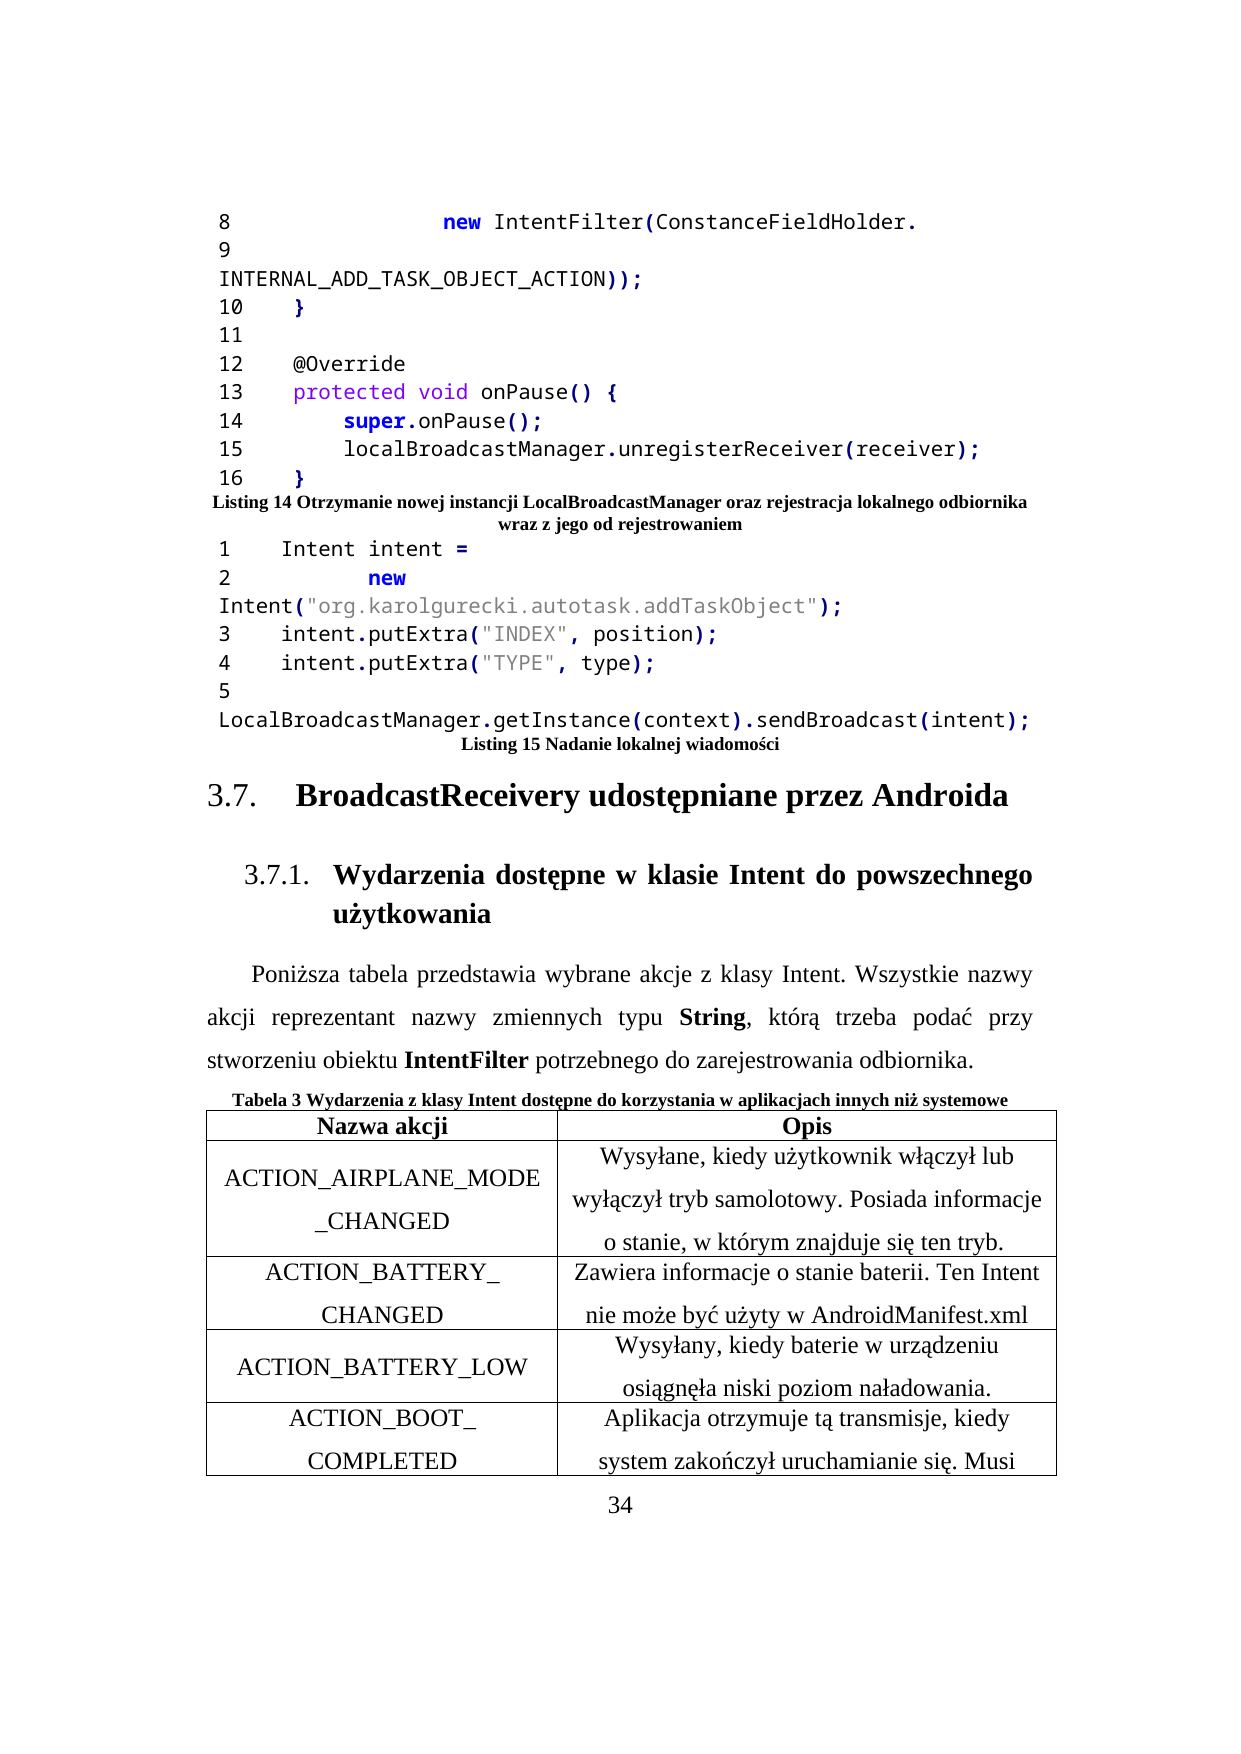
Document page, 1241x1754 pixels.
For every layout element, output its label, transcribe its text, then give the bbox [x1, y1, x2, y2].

table_cell Wysyłany, kiedy baterie w urządzeniu osiągnęła niski poziom naładowania. [558, 1330, 1056, 1402]
table_cell ACTION_BATTERY_LOW [207, 1330, 557, 1402]
table_cell ACTION_AIRPLANE_MODE_CHANGED [207, 1141, 557, 1256]
text Poniższa tabela przedstawia wybrane akcje z klasy Intent. Wszystkie nazwy akcji reprezentant nazwy zmiennych typu String, którą trzeba podać przy stworzeniu obiektu IntentFilter potrzebnego do zarejestrowania odbiornika. [207, 959, 1033, 1074]
subtitle Wydarzenia dostępne w klasie Intent do powszechnego użytkowania [244, 857, 1033, 929]
table_cell Zawiera informacje o stanie baterii. Ten Intent nie może być użyty w AndroidManifest.xml [558, 1257, 1056, 1329]
subtitle BroadcastReceivery udostępniane przez Androida [207, 776, 1033, 814]
table_header Nazwa akcji [207, 1111, 557, 1140]
table_cell ACTION_BATTERY_ CHANGED [207, 1257, 557, 1329]
table_cell ACTION_BOOT_ COMPLETED [207, 1403, 557, 1475]
table_cell Wysyłane, kiedy użytkownik włączył lub wyłączył tryb samolotowy. Posiada informacje o stanie, w którym znajduje się ten tryb. [558, 1141, 1056, 1256]
table_header Opis [558, 1111, 1056, 1140]
text Tabela 3 Wydarzenia z klasy Intent dostępne do korzystania w aplikacjach innych niż systemowe [207, 1089, 1033, 1110]
table_cell Aplikacja otrzymuje tą transmisje, kiedy system zakończył uruchamianie się. Musi [558, 1403, 1056, 1475]
text Listing 14 Otrzymanie nowej instancji LocalBroadcastManager oraz rejestracja lokalnego odbiornika wraz z jego od rejestrowaniem [207, 491, 1033, 534]
text Listing 15 Nadanie lokalnej wiadomości [207, 733, 1033, 755]
